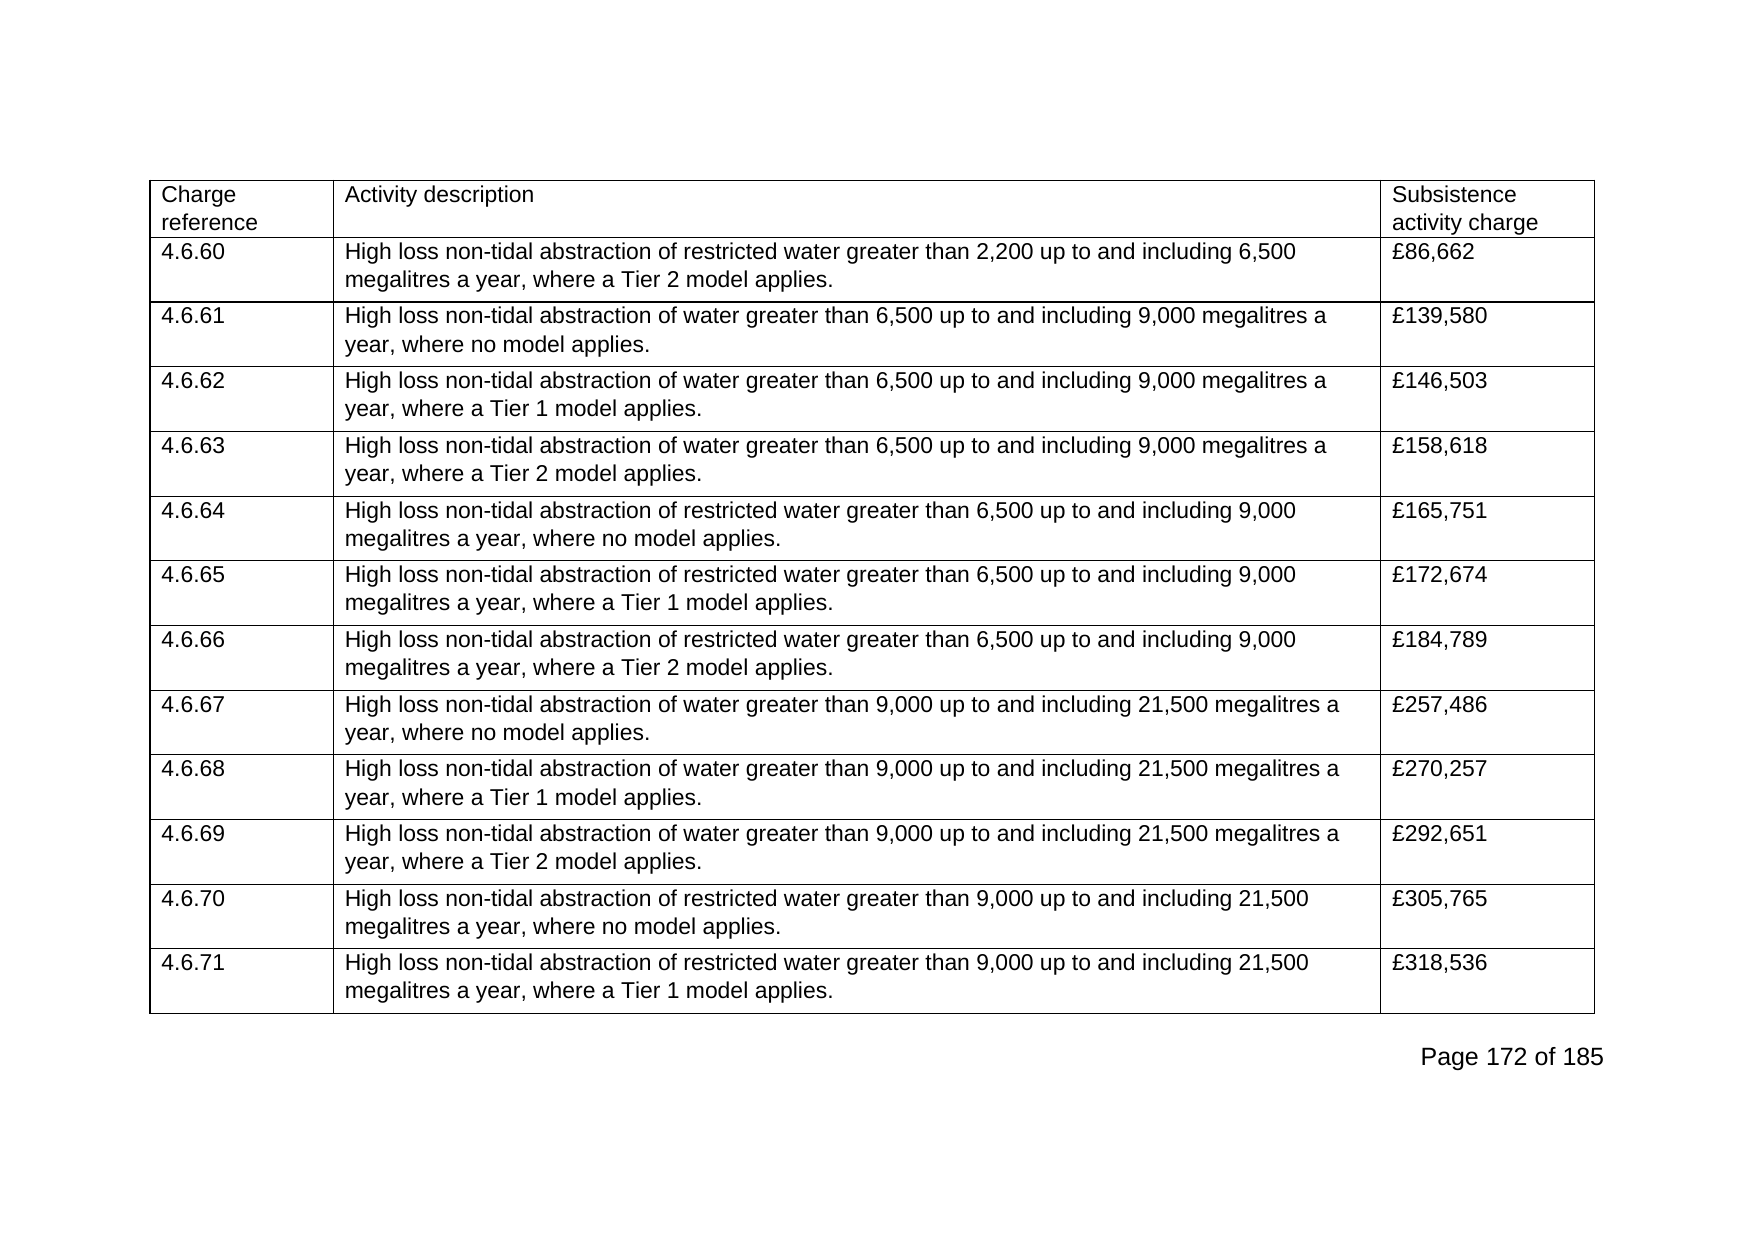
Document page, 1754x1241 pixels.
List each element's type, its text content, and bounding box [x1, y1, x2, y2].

table_cell 4.6.64 [151, 497, 333, 560]
table_cell £172,674 [1381, 561, 1594, 625]
table_header Activity description [334, 181, 1380, 237]
table_cell £165,751 [1381, 497, 1594, 560]
table_cell 4.6.66 [151, 626, 333, 689]
table_cell 4.6.71 [151, 949, 333, 1013]
table_cell £257,486 [1381, 691, 1594, 754]
table_cell High loss non-tidal abstraction of water greater than 9,000 up to and including 21,500 megalitres a year, where no model applies. [334, 691, 1380, 754]
table_cell High loss non-tidal abstraction of restricted water greater than 6,500 up to and including 9,000 megalitres a year, where no model applies. [334, 497, 1380, 560]
table_cell £184,789 [1381, 626, 1594, 689]
table_cell £292,651 [1381, 820, 1594, 884]
table_cell £146,503 [1381, 367, 1594, 431]
table_cell High loss non-tidal abstraction of water greater than 6,500 up to and including 9,000 megalitres a year, where no model applies. [334, 303, 1380, 366]
table_cell High loss non-tidal abstraction of water greater than 6,500 up to and including 9,000 megalitres a year, where a Tier 1 model applies. [334, 367, 1380, 431]
table_cell 4.6.70 [151, 885, 333, 948]
table_cell 4.6.62 [151, 367, 333, 431]
table_cell £305,765 [1381, 885, 1594, 948]
table_cell High loss non-tidal abstraction of water greater than 9,000 up to and including 21,500 megalitres a year, where a Tier 1 model applies. [334, 755, 1380, 819]
table_cell 4.6.69 [151, 820, 333, 884]
table_cell £86,662 [1381, 238, 1594, 301]
table_cell 4.6.63 [151, 432, 333, 496]
table_cell High loss non-tidal abstraction of water greater than 6,500 up to and including 9,000 megalitres a year, where a Tier 2 model applies. [334, 432, 1380, 496]
table_cell £139,580 [1381, 303, 1594, 366]
table_cell £318,536 [1381, 949, 1594, 1013]
table_cell 4.6.61 [151, 303, 333, 366]
table_cell High loss non-tidal abstraction of restricted water greater than 9,000 up to and including 21,500 megalitres a year, where a Tier 1 model applies. [334, 949, 1380, 1013]
table_cell 4.6.68 [151, 755, 333, 819]
table_cell 4.6.60 [151, 238, 333, 301]
table_cell High loss non-tidal abstraction of restricted water greater than 2,200 up to and including 6,500 megalitres a year, where a Tier 2 model applies. [334, 238, 1380, 301]
table_cell £270,257 [1381, 755, 1594, 819]
table_cell 4.6.65 [151, 561, 333, 625]
table_cell High loss non-tidal abstraction of water greater than 9,000 up to and including 21,500 megalitres a year, where a Tier 2 model applies. [334, 820, 1380, 884]
table_cell High loss non-tidal abstraction of restricted water greater than 6,500 up to and including 9,000 megalitres a year, where a Tier 1 model applies. [334, 561, 1380, 625]
table_cell £158,618 [1381, 432, 1594, 496]
table_cell 4.6.67 [151, 691, 333, 754]
table_header Charge reference [151, 181, 333, 237]
table_cell High loss non-tidal abstraction of restricted water greater than 9,000 up to and including 21,500 megalitres a year, where no model applies. [334, 885, 1380, 948]
table_cell High loss non-tidal abstraction of restricted water greater than 6,500 up to and including 9,000 megalitres a year, where a Tier 2 model applies. [334, 626, 1380, 689]
table_header Subsistence activity charge [1381, 181, 1594, 237]
